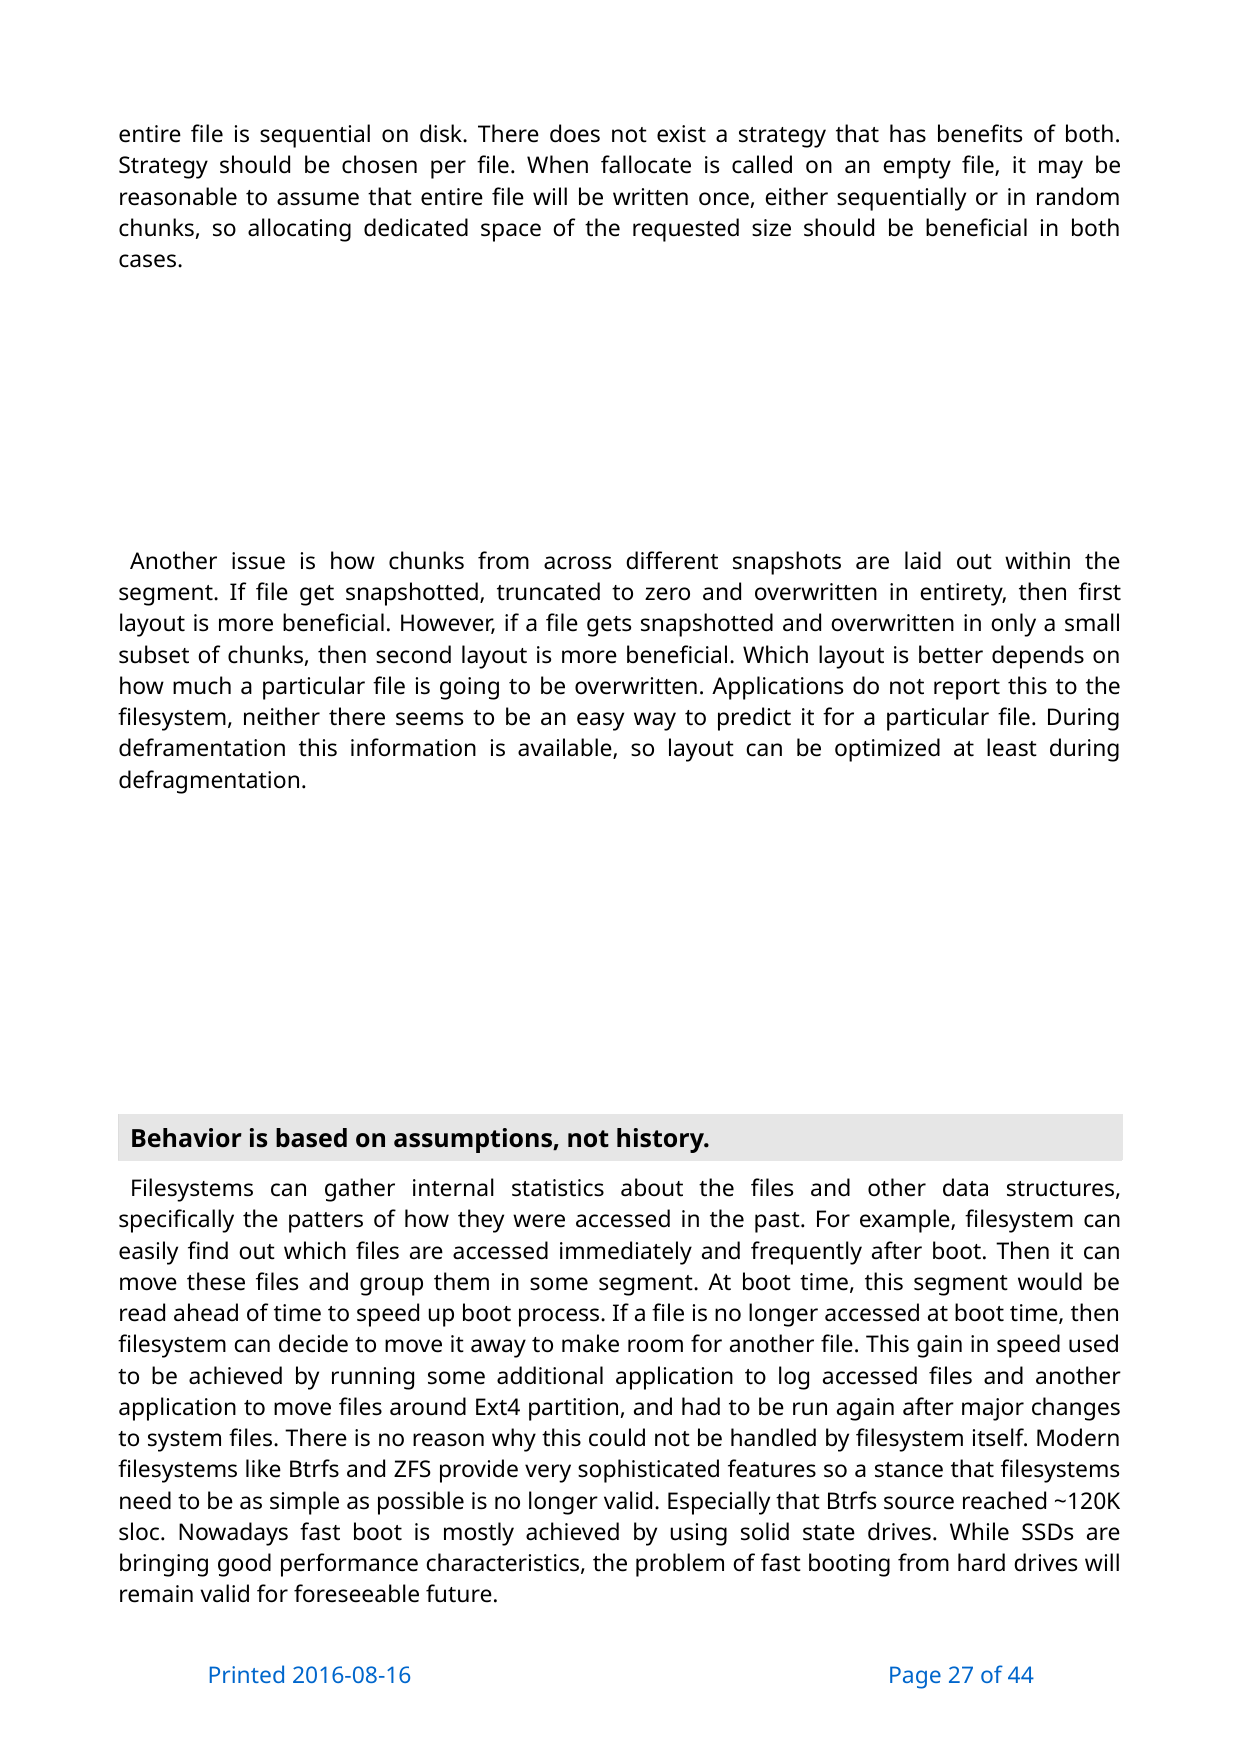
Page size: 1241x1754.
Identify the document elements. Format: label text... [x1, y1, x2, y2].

text Filesystems can gather internal statistics about the files and other data structures, specifically the patters of how they were accessed in the past. For example, filesystem can easily find out which files are accessed immediately and frequently after boot. Then it can move these files and group them in some segment. At boot time, this segment would be read ahead of time to speed up boot process. If a file is no longer accessed at boot time, then filesystem can decide to move it away to make room for another file. This gain in speed used to be achieved by running some additional application to log accessed files and another application to move files around Ext4 partition, and had to be run again after major changes to system files. There is no reason why this could not be handled by filesystem itself. Modern filesystems like Btrfs and ZFS provide very sophisticated features so a stance that filesystems need to be as simple as possible is no longer valid. Especially that Btrfs source reached ~120K sloc. Nowadays fast boot is mostly achieved by using solid state drives. While SSDs are bringing good performance characteristics, the problem of fast booting from hard drives will remain valid for foreseeable future. [118, 1172, 1122, 1609]
text entire file is sequential on disk. There does not exist a strategy that has benefits of both. Strategy should be chosen per file. When fallocate is called on an empty file, it may be reasonable to assume that entire file will be written once, either sequentially or in random chunks, so allocating dedicated space of the requested size should be beneficial in both cases. [118, 118, 1122, 274]
subtitle Behavior is based on assumptions, not history. [119, 1115, 1122, 1160]
text Another issue is how chunks from across different snapshots are laid out within the segment. If file get snapshotted, truncated to zero and overwritten in entirety, then first layout is more beneficial. However, if a file gets snapshotted and overwritten in only a small subset of chunks, then second layout is more beneficial. Which layout is better depends on how much a particular file is going to be overwritten. Applications do not report this to the filesystem, neither there seems to be an easy way to predict it for a particular file. During deframentation this information is available, so layout can be optimized at least during defragmentation. [118, 545, 1122, 795]
